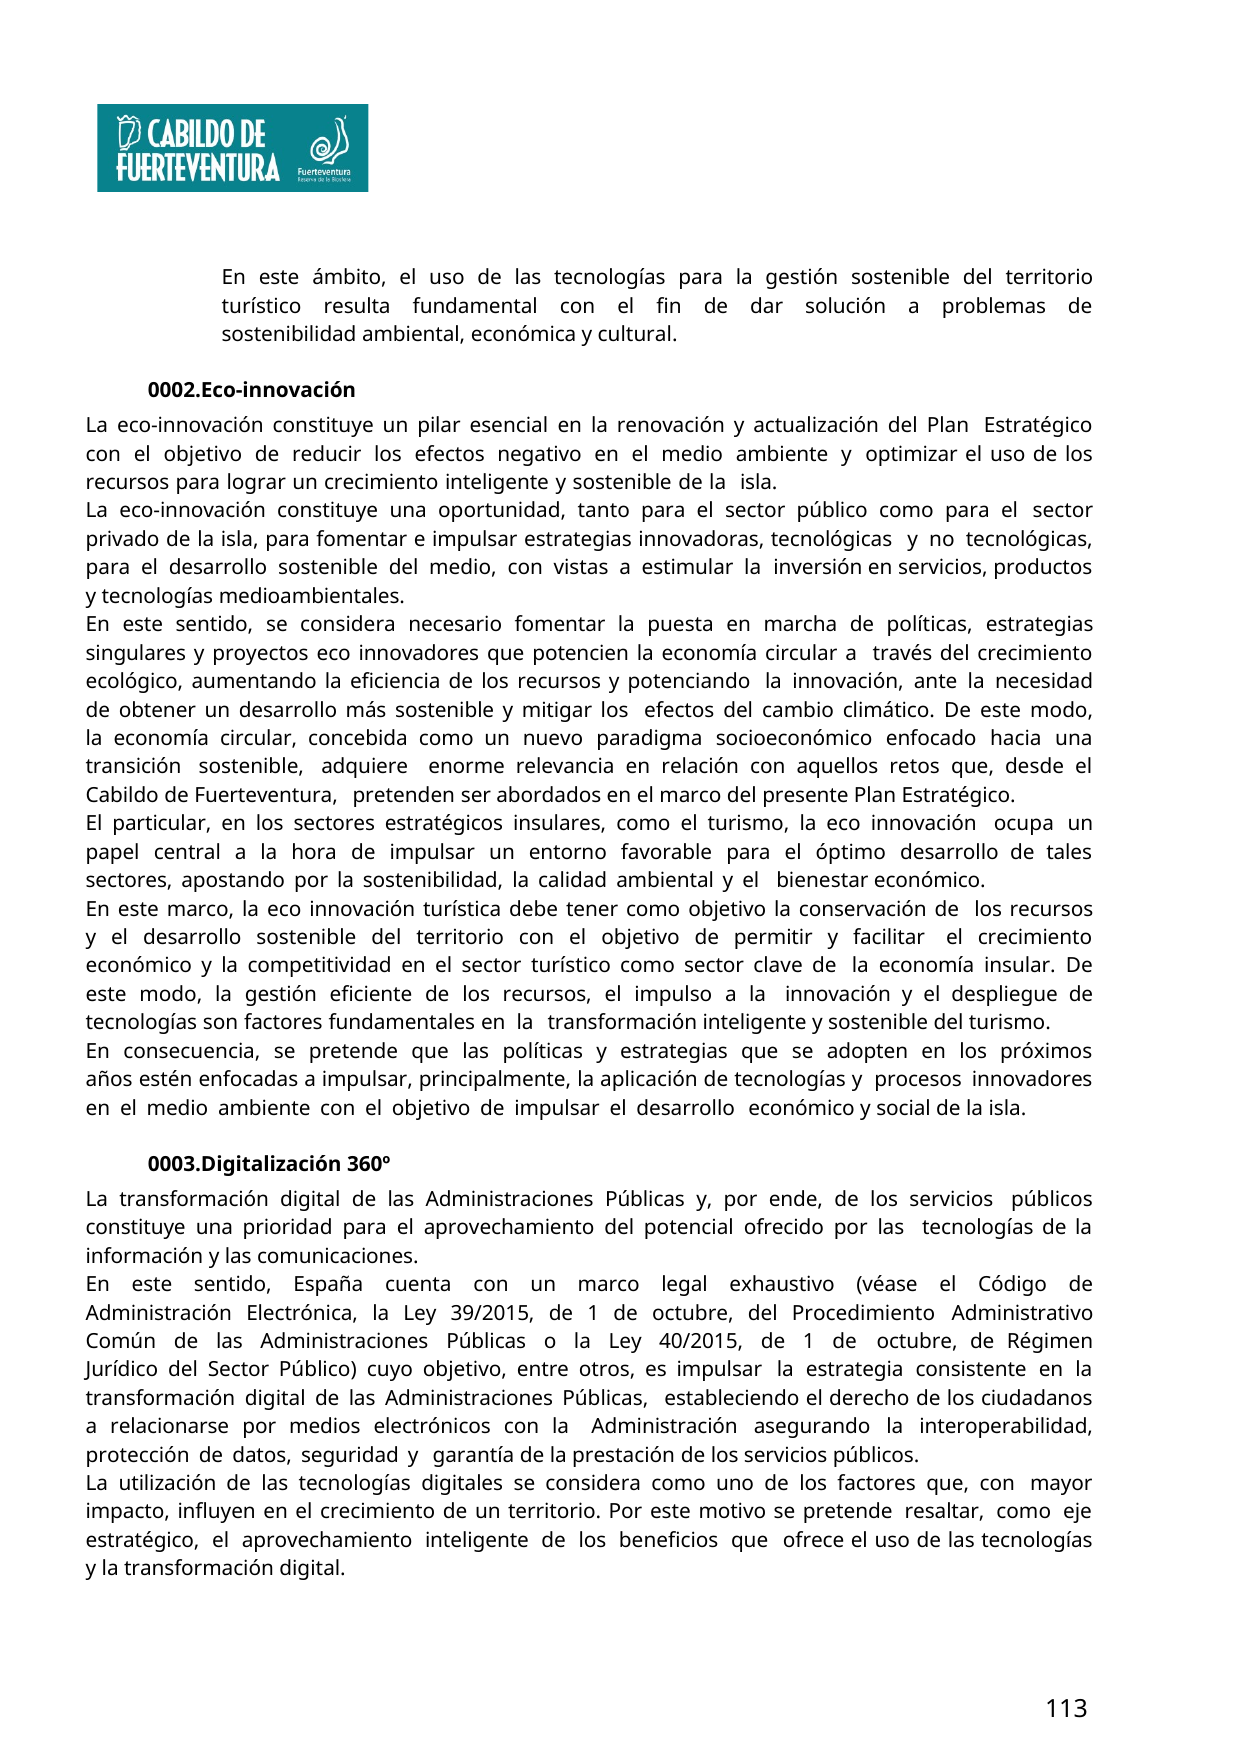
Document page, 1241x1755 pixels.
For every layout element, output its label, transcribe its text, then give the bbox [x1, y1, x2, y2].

text La eco-innovación constituye un pilar esencial en la renovación y actualización del Plan Estratégico con el objetivo de reducir los efectos negativo en el medio ambiente y optimizar el uso de los recursos para lograr un crecimiento inteligente y sostenible de la isla. [85, 410, 1093, 496]
text En este marco, la eco innovación turística debe tener como objetivo la conservación de los recursos y el desarrollo sostenible del territorio con el objetivo de permitir y facilitar el crecimiento económico y la competitividad en el sector turístico como sector clave de la economía insular. De este modo, la gestión eficiente de los recursos, el impulso a la innovación y el despliegue de tecnologías son factores fundamentales en la transformación inteligente y sostenible del turismo. [85, 894, 1093, 1036]
text En este sentido, se considera necesario fomentar la puesta en marcha de políticas, estrategias singulares y proyectos eco innovadores que potencien la economía circular a través del crecimiento ecológico, aumentando la eficiencia de los recursos y potenciando la innovación, ante la necesidad de obtener un desarrollo más sostenible y mitigar los efectos del cambio climático. De este modo, la economía circular, concebida como un nuevo paradigma socioeconómico enfocado hacia una transición sostenible, adquiere enorme relevancia en relación con aquellos retos que, desde el Cabildo de Fuerteventura, pretenden ser abordados en el marco del presente Plan Estratégico. [85, 609, 1093, 808]
text La utilización de las tecnologías digitales se considera como uno de los factores que, con mayor impacto, influyen en el crecimiento de un territorio. Por este motivo se pretende resaltar, como eje estratégico, el aprovechamiento inteligente de los beneficios que ofrece el uso de las tecnologías y la transformación digital. [85, 1468, 1093, 1582]
subtitle 0003.Digitalización 360º [148, 1149, 1105, 1178]
text En este ámbito, el uso de las tecnologías para la gestión sostenible del territorio turístico resulta fundamental con el fin de dar solución a problemas de sostenibilidad ambiental, económica y cultural. [221, 262, 1093, 348]
text La transformación digital de las Administraciones Públicas y, por ende, de los servicios públicos constituye una prioridad para el aprovechamiento del potencial ofrecido por las tecnologías de la información y las comunicaciones. [85, 1184, 1093, 1269]
text En este sentido, España cuenta con un marco legal exhaustivo (véase el Código de Administración Electrónica, la Ley 39/2015, de 1 de octubre, del Procedimiento Administrativo Común de las Administraciones Públicas o la Ley 40/2015, de 1 de octubre, de Régimen Jurídico del Sector Público) cuyo objetivo, entre otros, es impulsar la estrategia consistente en la transformación digital de las Administraciones Públicas, estableciendo el derecho de los ciudadanos a relacionarse por medios electrónicos con la Administración asegurando la interoperabilidad, protección de datos, seguridad y garantía de la prestación de los servicios públicos. [85, 1269, 1093, 1468]
subtitle 0002.Eco-innovación [148, 376, 1105, 404]
text La eco-innovación constituye una oportunidad, tanto para el sector público como para el sector privado de la isla, para fomentar e impulsar estrategias innovadoras, tecnológicas y no tecnológicas, para el desarrollo sostenible del medio, con vistas a estimular la inversión en servicios, productos y tecnologías medioambientales. [85, 496, 1093, 609]
text En consecuencia, se pretende que las políticas y estrategias que se adopten en los próximos años estén enfocadas a impulsar, principalmente, la aplicación de tecnologías y procesos innovadores en el medio ambiente con el objetivo de impulsar el desarrollo económico y social de la isla. [85, 1036, 1093, 1121]
text El particular, en los sectores estratégicos insulares, como el turismo, la eco innovación ocupa un papel central a la hora de impulsar un entorno favorable para el óptimo desarrollo de tales sectores, apostando por la sostenibilidad, la calidad ambiental y el bienestar económico. [85, 808, 1093, 894]
